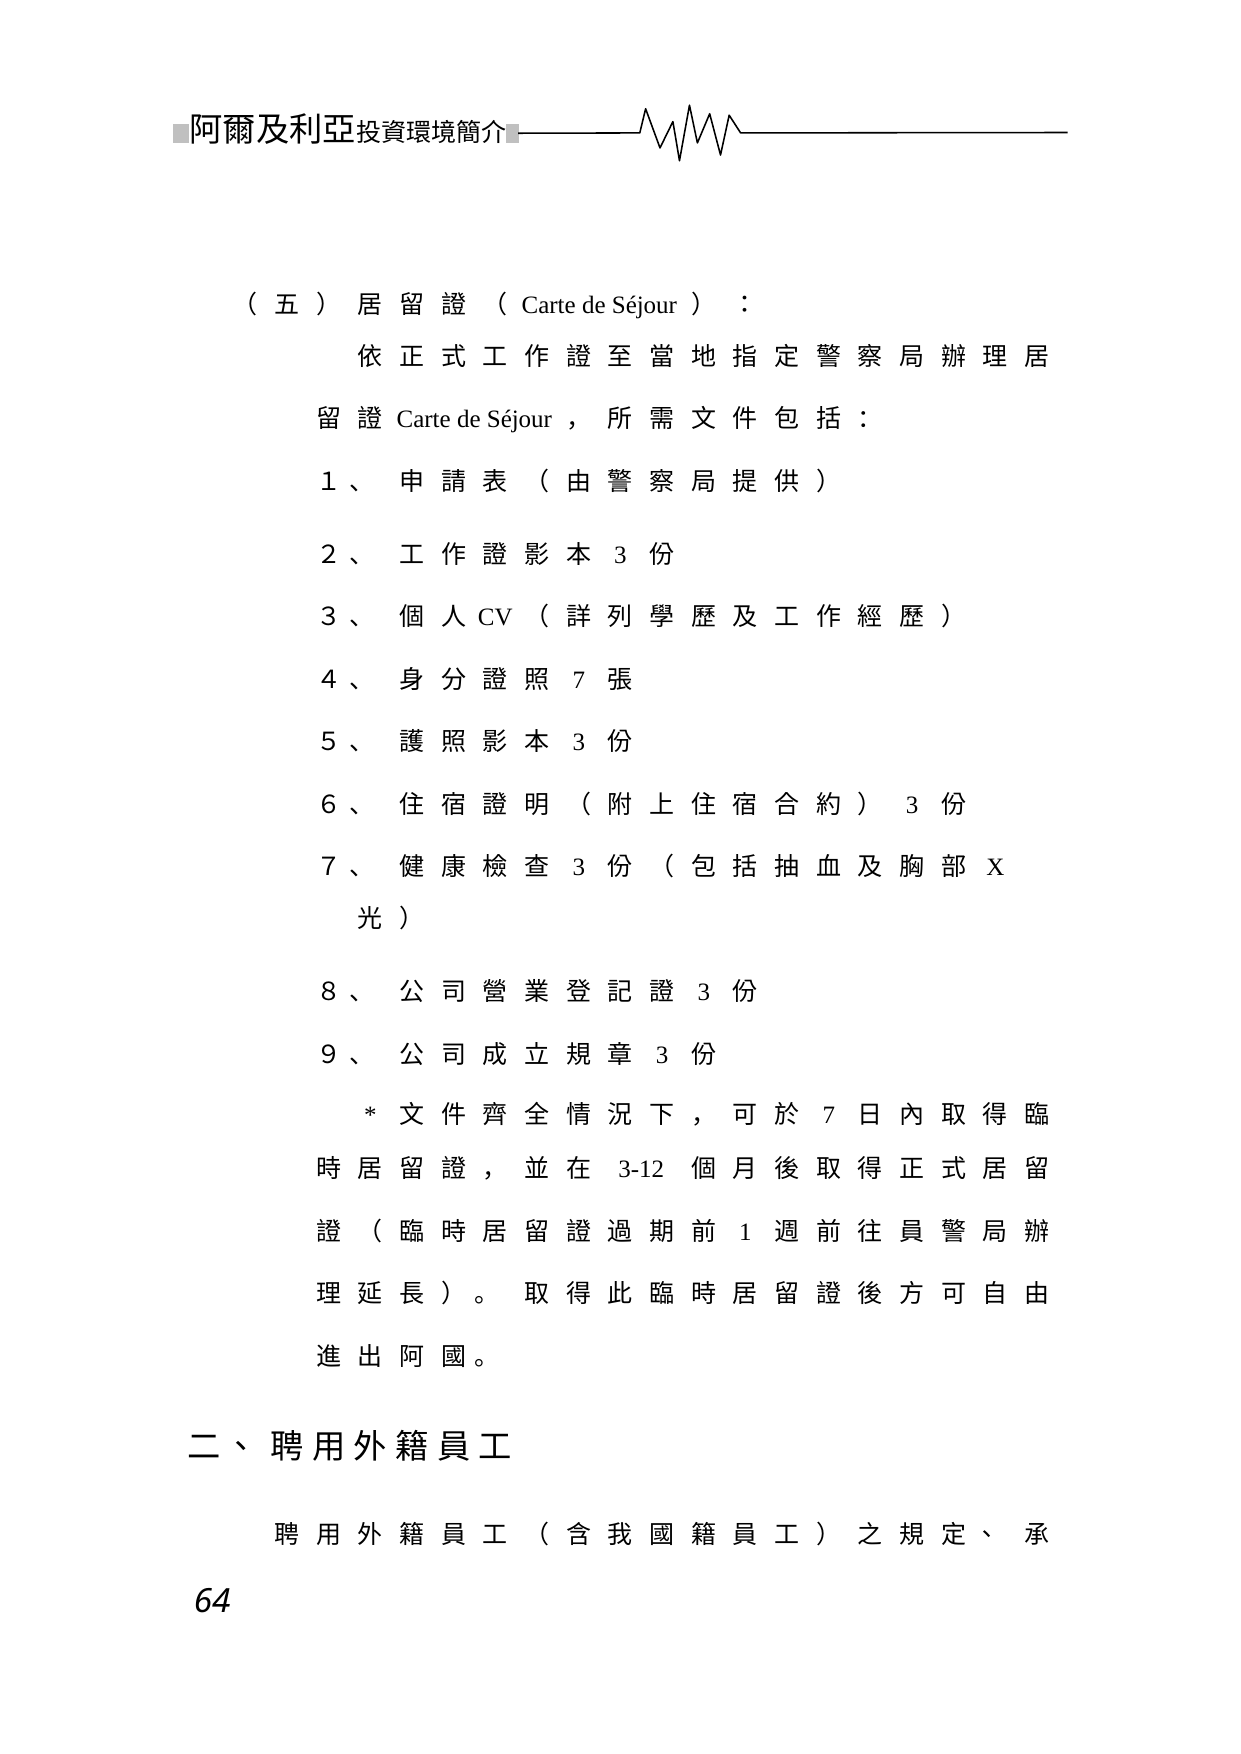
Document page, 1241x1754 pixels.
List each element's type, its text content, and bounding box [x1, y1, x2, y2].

text 二、聘用外籍員工 [183, 1402, 1058, 1464]
text ３、個人CV（詳列學歷及工作經歷） [281, 563, 1058, 625]
text （五）居留證（Carte de Séjour）： [207, 250, 1058, 313]
text ５、護照影本3份 [281, 688, 1058, 750]
text 聘用外籍員工（含我國籍員工）之規定、承 [183, 1491, 1058, 1554]
text ２、工作證影本3份 [281, 500, 1058, 563]
text １、申請表（由警察局提供） [281, 438, 1058, 500]
text ８、公司營業登記證3份 [281, 938, 1058, 1000]
text ６、住宿證明（附上住宿合約）3份 [281, 750, 1058, 813]
text 依正式工作證至當地指定警察局辦理居留證Carte de Séjour，所需文件包括： [281, 313, 1058, 438]
text *文件齊全情況下，可於7日內取得臨時居留證，並在3-12個月後取得正式居留證（臨時居留證過期前1週前往員警局辦理延長）。取得此臨時居留證後方可自由進出阿國。 [281, 1063, 1058, 1375]
text ４、身分證照7張 [281, 625, 1058, 688]
text ９、公司成立規章3份 [281, 1000, 1058, 1063]
text ７、健康檢查3份（包括抽血及胸部X光） [281, 813, 1058, 938]
